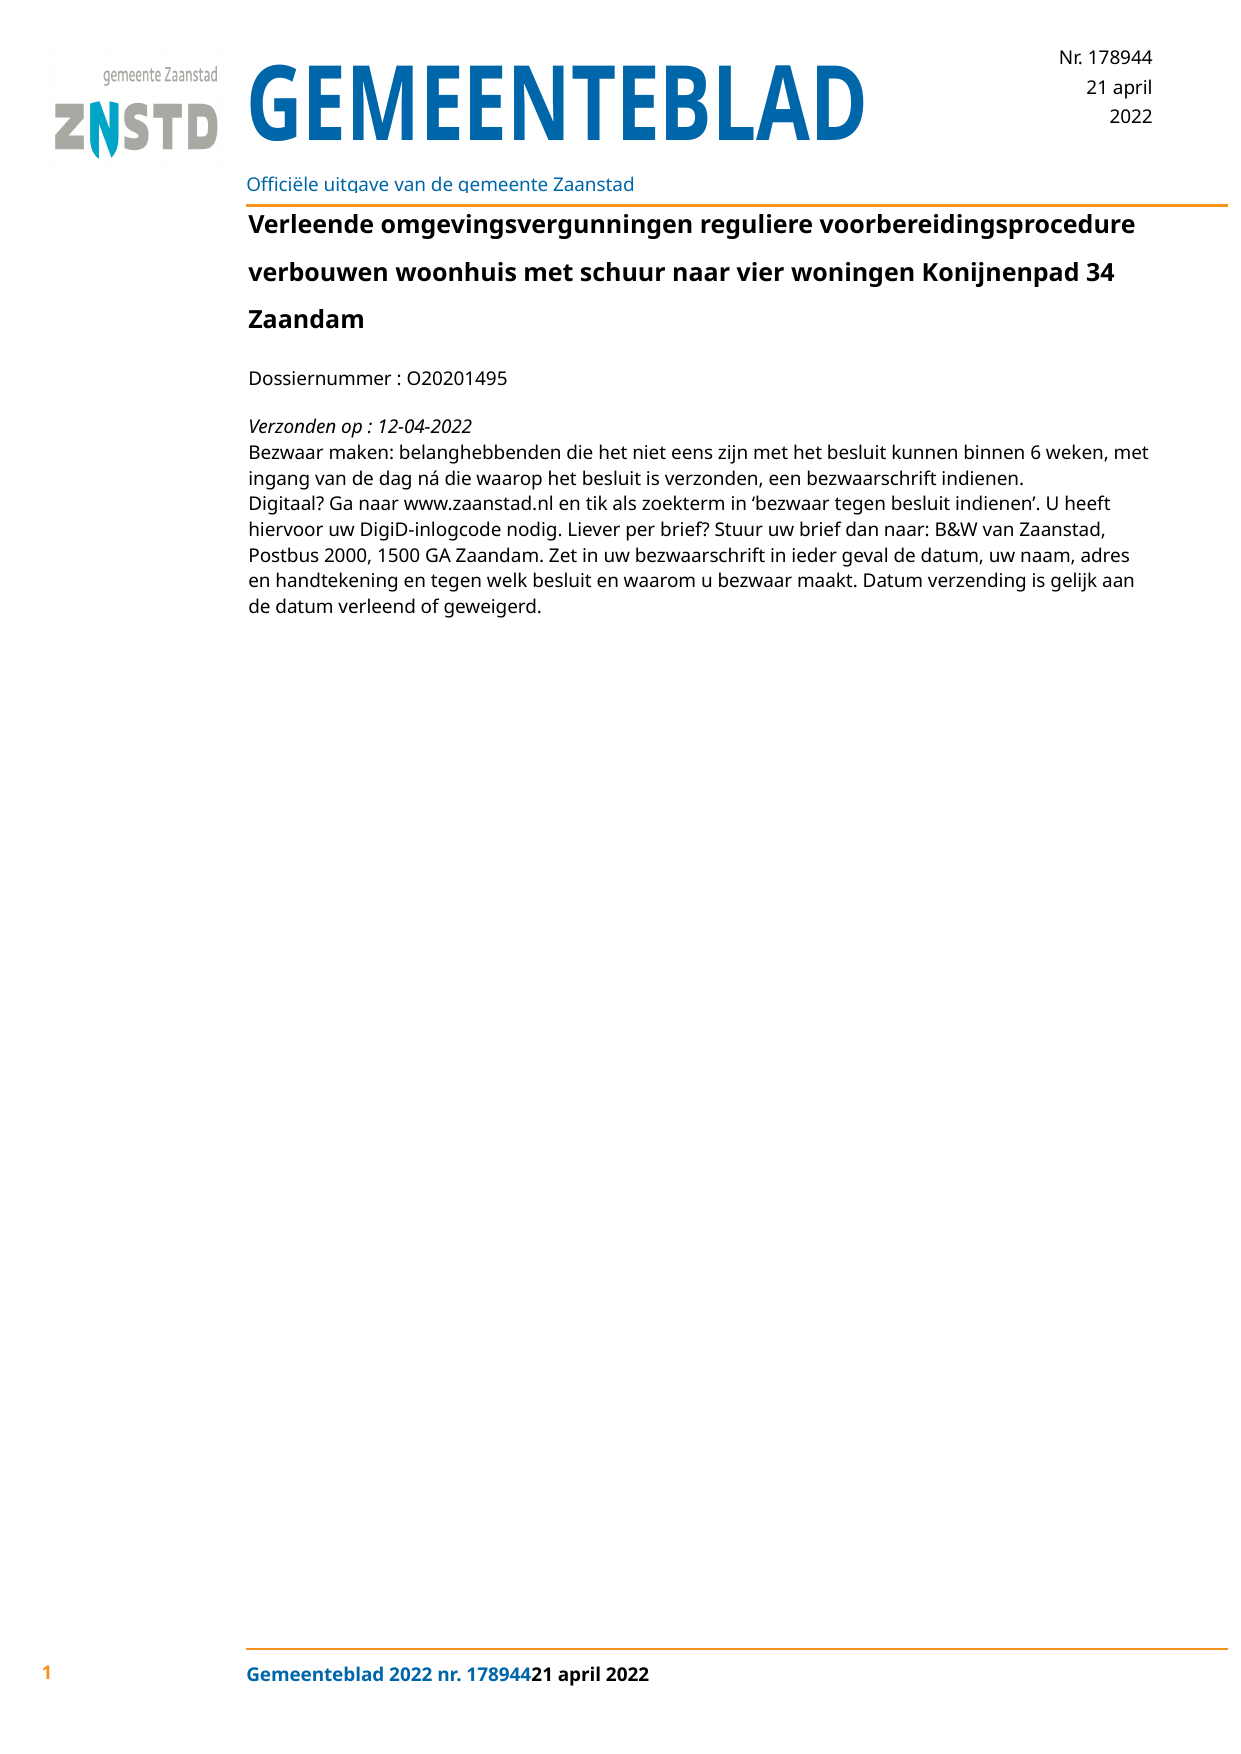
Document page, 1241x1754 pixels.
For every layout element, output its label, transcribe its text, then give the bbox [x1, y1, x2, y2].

text Digitaal? Ga naar www.zaanstad.nl en tik als zoekterm in ‘bezwaar tegen besluit indienen’. U heeft hiervoor uw DigiD-inlogcode nodig. Liever per brief? Stuur uw brief dan naar: B&W van Zaanstad, Postbus 2000, 1500 GA Zaandam. Zet in uw bezwaarschrift in ieder geval de datum, uw naam, adres en handtekening en tegen welk besluit en waarom u bezwaar maakt. Datum verzending is gelijk aan de datum verleend of geweigerd. [248, 491, 1152, 619]
picture [41, 47, 231, 172]
text Verleende omgevingsvergunningen reguliere voorbereidingsprocedure verbouwen woonhuis met schuur naar vier woningen Konijnenpad 34 Zaandam [248, 207, 1152, 336]
text Verzonden op : 12-04-2022 [248, 413, 1152, 439]
text Dossiernummer : O20201495 [248, 366, 1152, 391]
text Bezwaar maken: belanghebbenden die het niet eens zijn met het besluit kunnen binnen 6 weken, met ingang van de dag ná die waarop het besluit is verzonden, een bezwaarschrift indienen. [248, 439, 1152, 491]
